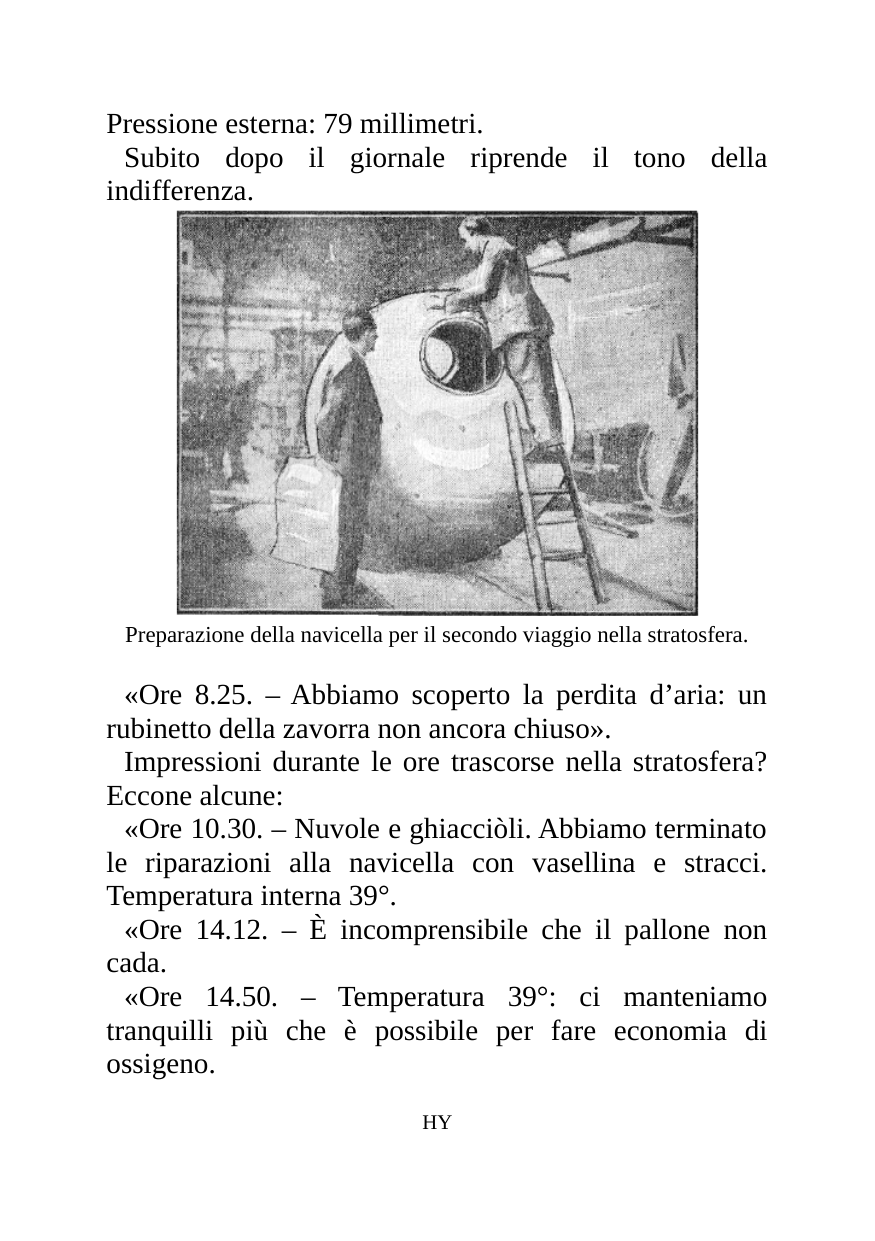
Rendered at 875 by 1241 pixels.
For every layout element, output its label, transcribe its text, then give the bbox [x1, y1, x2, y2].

table_header Preparazione della navicella per il secondo viaggio nella stratosfera. [106, 207, 768, 677]
text Impressioni durante le ore trascorse nella stratosfera? Eccone alcune: [106, 744, 768, 811]
text «Ore 14.50. – Temperatura 39°: ci manteniamo tranquilli più che è possibile per fare economia di ossigeno. [106, 979, 768, 1080]
text «Ore 14.12. – È incomprensibile che il pallone non cada. [106, 912, 768, 979]
text Subito dopo il giornale riprende il tono della indifferenza. [106, 140, 768, 207]
text Pressione esterna: 79 millimetri. [106, 106, 768, 140]
text «Ore 8.25. – Abbiamo scoperto la perdita d’aria: un rubinetto della zavorra non ancora chiuso». [106, 677, 768, 744]
text «Ore 10.30. – Nuvole e ghiacciòli. Abbiamo terminato le riparazioni alla navicella con vasellina e stracci. Temperatura interna 39°. [106, 811, 768, 912]
picture [171, 206, 703, 622]
